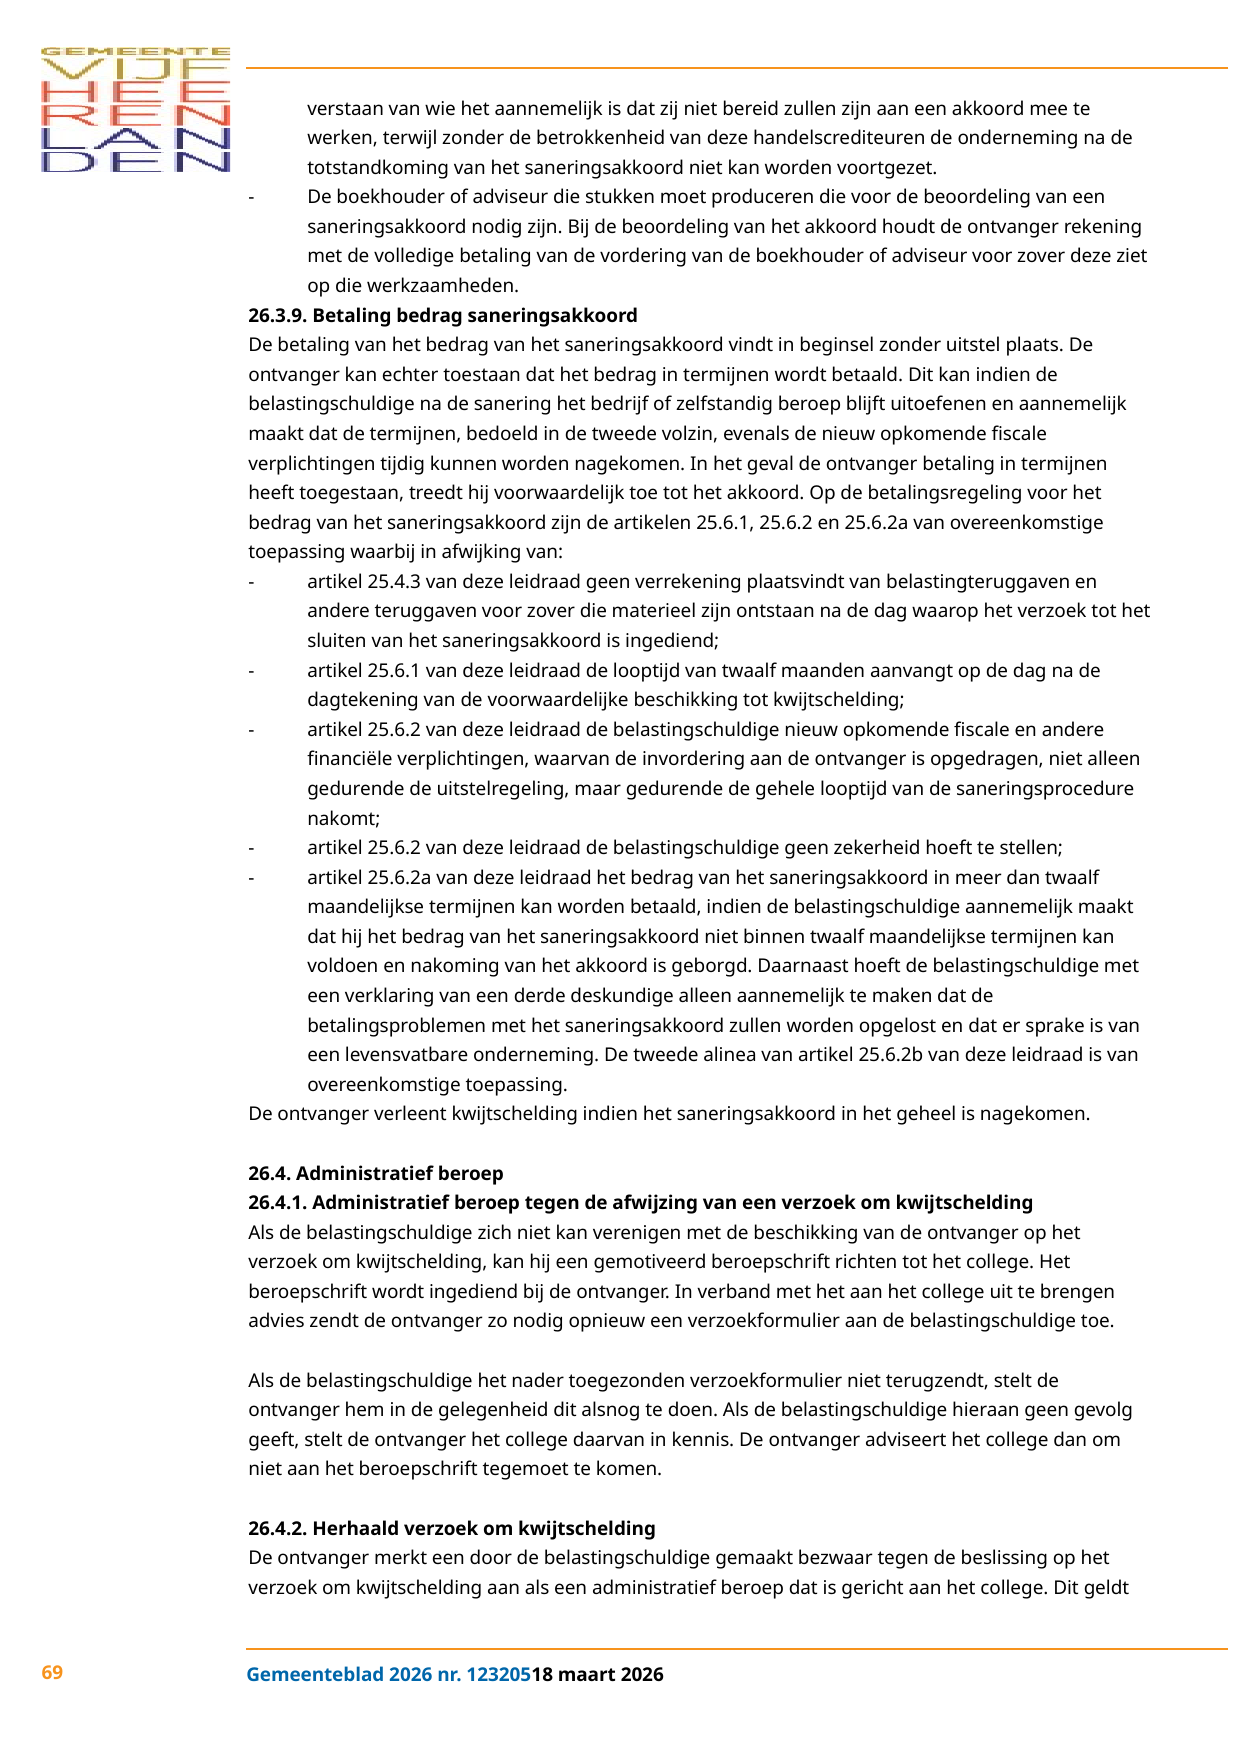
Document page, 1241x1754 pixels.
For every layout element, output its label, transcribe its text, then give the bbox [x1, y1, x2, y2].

text 26.4.1. Administratief beroep tegen de afwijzing van een verzoek om kwijtschelding [248, 1189, 1152, 1215]
list artikel 25.6.2 van deze leidraad de belastingschuldige nieuw opkomende fiscale en andere financiële verplichtingen, waarvan de invordering aan de ontvanger is opgedragen, niet alleen gedurende de uitstelregeling, maar gedurende de gehele looptijd van de saneringsprocedure nakomt; [248, 716, 1152, 831]
text De ontvanger verleent kwijtschelding indien het saneringsakkoord in het geheel is nagekomen. [248, 1101, 1152, 1126]
list artikel 25.6.2a van deze leidraad het bedrag van het saneringsakkoord in meer dan twaalf maandelijkse termijnen kan worden betaald, indien de belastingschuldige aannemelijk maakt dat hij het bedrag van het saneringsakkoord niet binnen twaalf maandelijkse termijnen kan voldoen en nakoming van het akkoord is geborgd. Daarnaast hoeft de belastingschuldige met een verklaring van een derde deskundige alleen aannemelijk te maken dat de betalingsproblemen met het saneringsakkoord zullen worden opgelost en dat er sprake is van een levensvatbare onderneming. De tweede alinea van artikel 25.6.2b van deze leidraad is van overeenkomstige toepassing. [248, 864, 1152, 1097]
text 26.4.2. Herhaald verzoek om kwijtschelding [248, 1515, 1152, 1541]
text 26.3.9. Betaling bedrag saneringsakkoord [248, 302, 1152, 328]
text 26.4. Administratief beroep [248, 1160, 1152, 1186]
list De boekhouder of adviseur die stukken moet produceren die voor de beoordeling van een saneringsakkoord nodig zijn. Bij de beoordeling van het akkoord houdt de ontvanger rekening met de volledige betaling van de vordering van de boekhouder of adviseur voor zover deze ziet op die werkzaamheden. [248, 183, 1152, 298]
text De betaling van het bedrag van het saneringsakkoord vindt in beginsel zonder uitstel plaats. De ontvanger kan echter toestaan dat het bedrag in termijnen wordt betaald. Dit kan indien de belastingschuldige na de sanering het bedrijf of zelfstandig beroep blijft uitoefenen en aannemelijk maakt dat de termijnen, bedoeld in de tweede volzin, evenals de nieuw opkomende fiscale verplichtingen tijdig kunnen worden nagekomen. In het geval de ontvanger betaling in termijnen heeft toegestaan, treedt hij voorwaardelijk toe tot het akkoord. Op de betalingsregeling voor het bedrag van het saneringsakkoord zijn de artikelen 25.6.1, 25.6.2 en 25.6.2a van overeenkomstige toepassing waarbij in afwijking van: [248, 331, 1152, 564]
list verstaan van wie het aannemelijk is dat zij niet bereid zullen zijn aan een akkoord mee te werken, terwijl zonder de betrokkenheid van deze handelscrediteuren de onderneming na de totstandkoming van het saneringsakkoord niet kan worden voortgezet. [248, 95, 1152, 180]
list artikel 25.4.3 van deze leidraad geen verrekening plaatsvindt van belastingteruggaven en andere teruggaven voor zover die materieel zijn ontstaan na de dag waarop het verzoek tot het sluiten van het saneringsakkoord is ingediend; [248, 568, 1152, 653]
list artikel 25.6.1 van deze leidraad de looptijd van twaalf maanden aanvangt op de dag na de dagtekening van de voorwaardelijke beschikking tot kwijtschelding; [248, 657, 1152, 712]
list artikel 25.6.2 van deze leidraad de belastingschuldige geen zekerheid hoeft te stellen; [248, 834, 1152, 860]
picture [41, 47, 231, 172]
text De ontvanger merkt een door de belastingschuldige gemaakt bezwaar tegen de beslissing op het verzoek om kwijtschelding aan als een administratief beroep dat is gericht aan het college. Dit geldt [248, 1544, 1152, 1600]
text Als de belastingschuldige zich niet kan verenigen met de beschikking van de ontvanger op het verzoek om kwijtschelding, kan hij een gemotiveerd beroepschrift richten tot het college. Het beroepschrift wordt ingediend bij de ontvanger. In verband met het aan het college uit te brengen advies zendt de ontvanger zo nodig opnieuw een verzoekformulier aan de belastingschuldige toe. [248, 1219, 1152, 1333]
text Als de belastingschuldige het nader toegezonden verzoekformulier niet terugzendt, stelt de ontvanger hem in de gelegenheid dit alsnog te doen. Als de belastingschuldige hieraan geen gevolg geeft, stelt de ontvanger het college daarvan in kennis. De ontvanger adviseert het college dan om niet aan het beroepschrift tegemoet te komen. [248, 1367, 1152, 1481]
